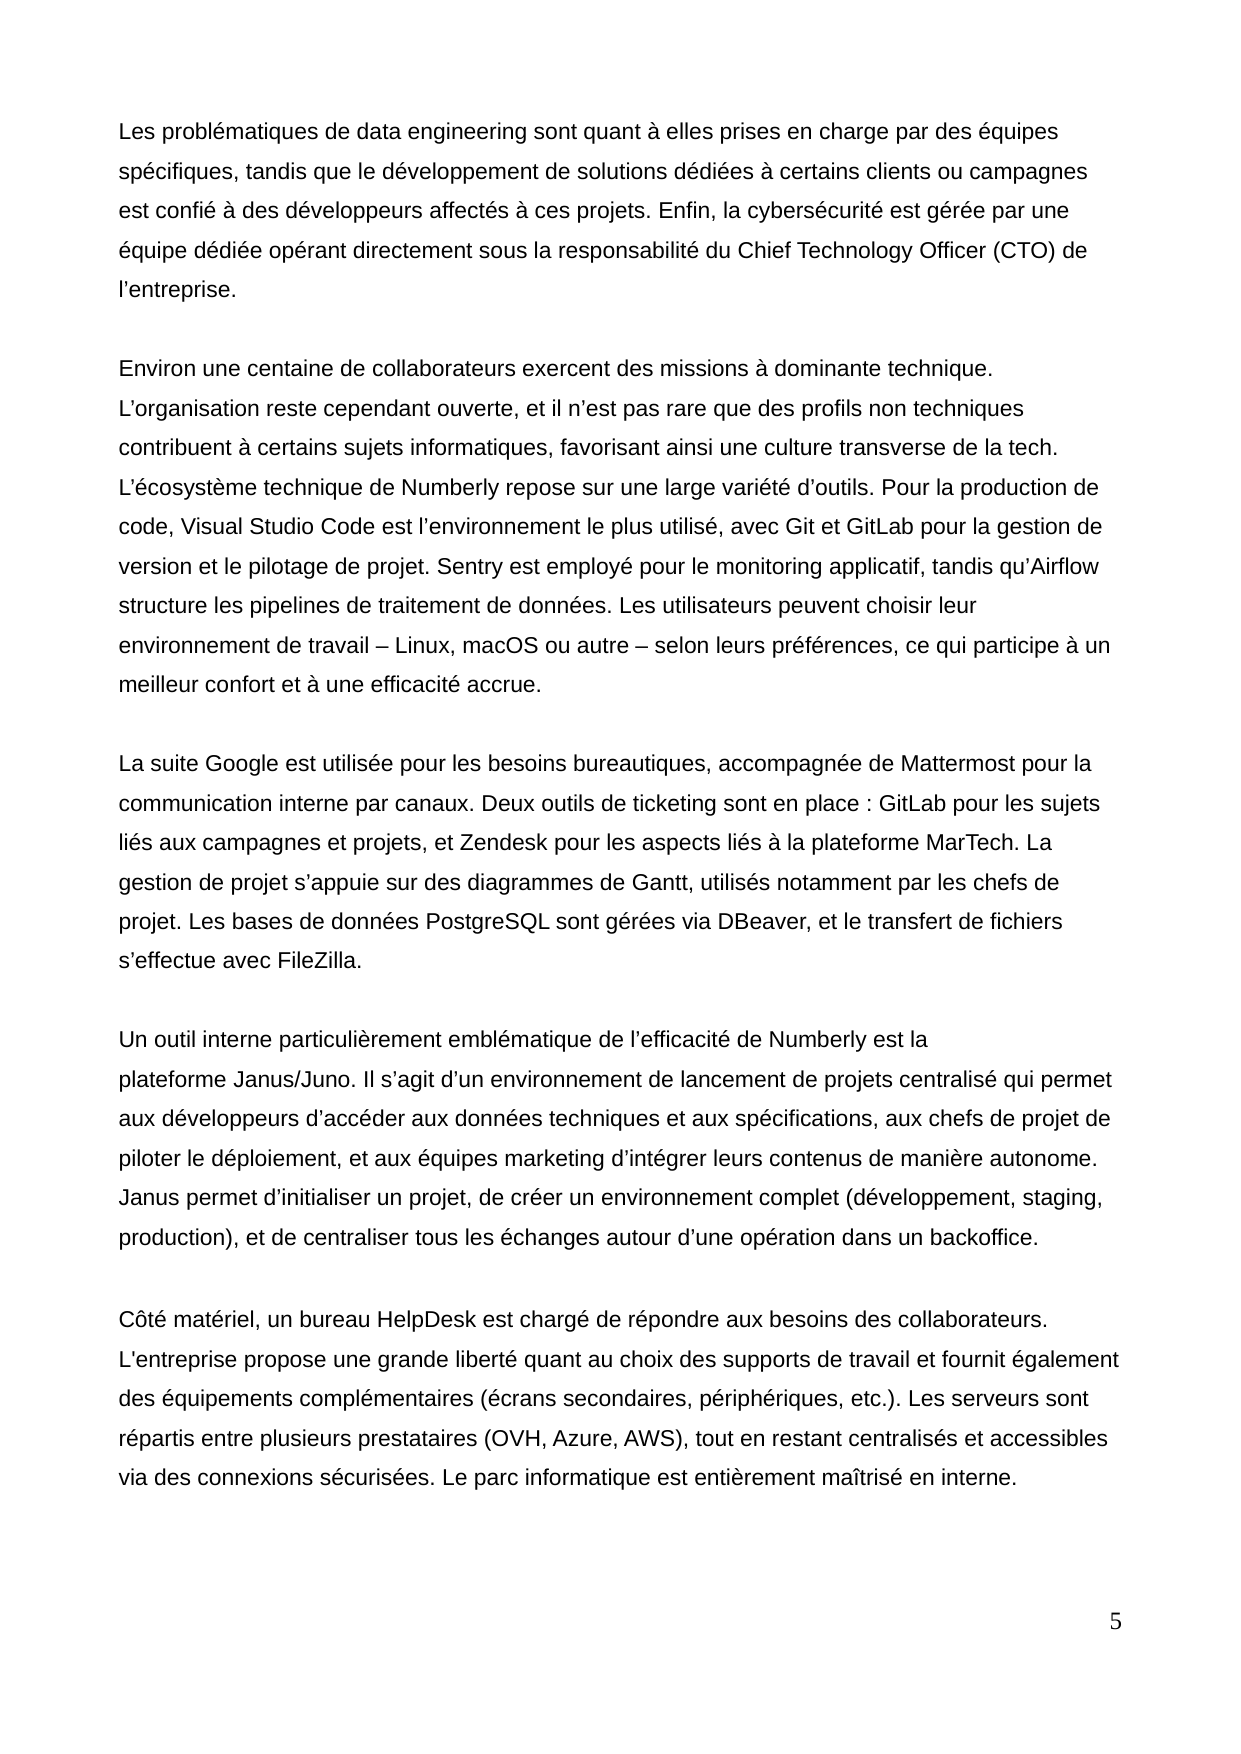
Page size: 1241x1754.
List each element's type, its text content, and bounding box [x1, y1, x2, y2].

text Un outil interne particulièrement emblématique de l’efficacité de Numberly est la plateforme Janus/Juno. Il s’agit d’un environnement de lancement de projets centralisé qui permet aux développeurs d’accéder aux données techniques et aux spécifications, aux chefs de projet de piloter le déploiement, et aux équipes marketing d’intégrer leurs contenus de manière autonome. Janus permet d’initialiser un projet, de créer un environnement complet (développement, staging, production), et de centraliser tous les échanges autour d’une opération dans un backoffice. [118, 1026, 1122, 1250]
text L’écosystème technique de Numberly repose sur une large variété d’outils. Pour la production de code, Visual Studio Code est l’environnement le plus utilisé, avec Git et GitLab pour la gestion de version et le pilotage de projet. Sentry est employé pour le monitoring applicatif, tandis qu’Airflow structure les pipelines de traitement de données. Les utilisateurs peuvent choisir leur environnement de travail – Linux, macOS ou autre – selon leurs préférences, ce qui participe à un meilleur confort et à une efficacité accrue. [118, 474, 1122, 697]
text Environ une centaine de collaborateurs exercent des missions à dominante technique. L’organisation reste cependant ouverte, et il n’est pas rare que des profils non techniques contribuent à certains sujets informatiques, favorisant ainsi une culture transverse de la tech. [118, 355, 1122, 461]
text Côté matériel, un bureau HelpDesk est chargé de répondre aux besoins des collaborateurs. L'entreprise propose une grande liberté quant au choix des supports de travail et fournit également des équipements complémentaires (écrans secondaires, périphériques, etc.). Les serveurs sont répartis entre plusieurs prestataires (OVH, Azure, AWS), tout en restant centralisés et accessibles via des connexions sécurisées. Le parc informatique est entièrement maîtrisé en interne. [118, 1306, 1122, 1491]
text Les problématiques de data engineering sont quant à elles prises en charge par des équipes spécifiques, tandis que le développement de solutions dédiées à certains clients ou campagnes est confié à des développeurs affectés à ces projets. Enfin, la cybersécurité est gérée par une équipe dédiée opérant directement sous la responsabilité du Chief Technology Officer (CTO) de l’entreprise. [118, 118, 1122, 303]
text La suite Google est utilisée pour les besoins bureautiques, accompagnée de Mattermost pour la communication interne par canaux. Deux outils de ticketing sont en place : GitLab pour les sujets liés aux campagnes et projets, et Zendesk pour les aspects liés à la plateforme MarTech. La gestion de projet s’appuie sur des diagrammes de Gantt, utilisés notamment par les chefs de projet. Les bases de données PostgreSQL sont gérées via DBeaver, et le transfert de fichiers s’effectue avec FileZilla. [118, 750, 1122, 974]
